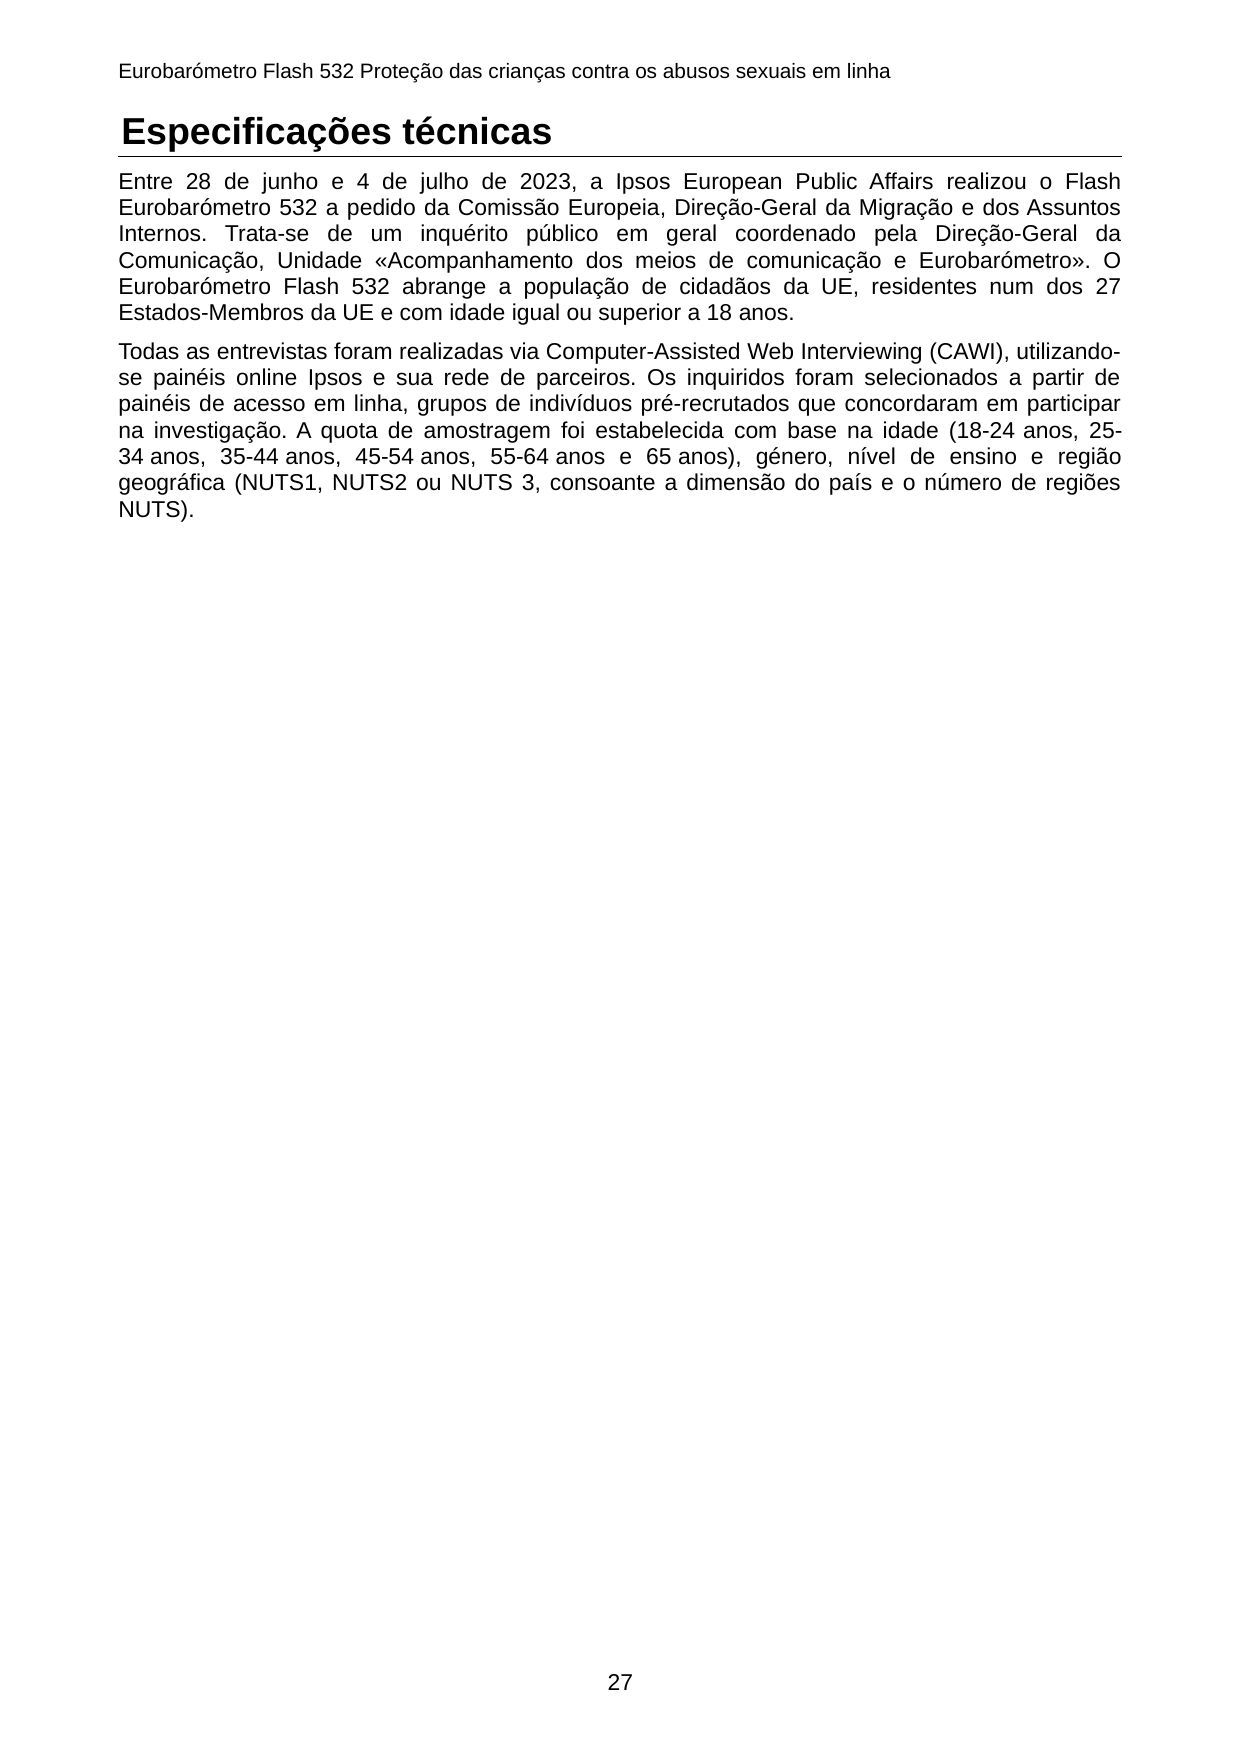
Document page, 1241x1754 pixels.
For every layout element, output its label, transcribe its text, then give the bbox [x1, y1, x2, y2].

subtitle Especificações técnicas [118, 107, 1122, 156]
text Entre 28 de junho e 4 de julho de 2023, a Ipsos European Public Affairs realizou o Flash Eurobarómetro 532 a pedido da Comissão Europeia, Direção-Geral da Migração e dos Assuntos Internos. Trata-se de um inquérito público em geral coordenado pela Direção-Geral da Comunicação, Unidade «Acompanhamento dos meios de comunicação e Eurobarómetro». O Eurobarómetro Flash 532 abrange a população de cidadãos da UE, residentes num dos 27 Estados-Membros da UE e com idade igual ou superior a 18 anos. [118, 168, 1122, 326]
text Todas as entrevistas foram realizadas via Computer-Assisted Web Interviewing (CAWI), utilizando-se painéis online Ipsos e sua rede de parceiros. Os inquiridos foram selecionados a partir de painéis de acesso em linha, grupos de indivíduos pré-recrutados que concordaram em participar na investigação. A quota de amostragem foi estabelecida com base na idade (18-24 anos, 25-34 anos, 35-44 anos, 45-54 anos, 55-64 anos e 65 anos), género, nível de ensino e região geográfica (NUTS1, NUTS2 ou NUTS 3, consoante a dimensão do país e o número de regiões NUTS). [118, 338, 1122, 522]
